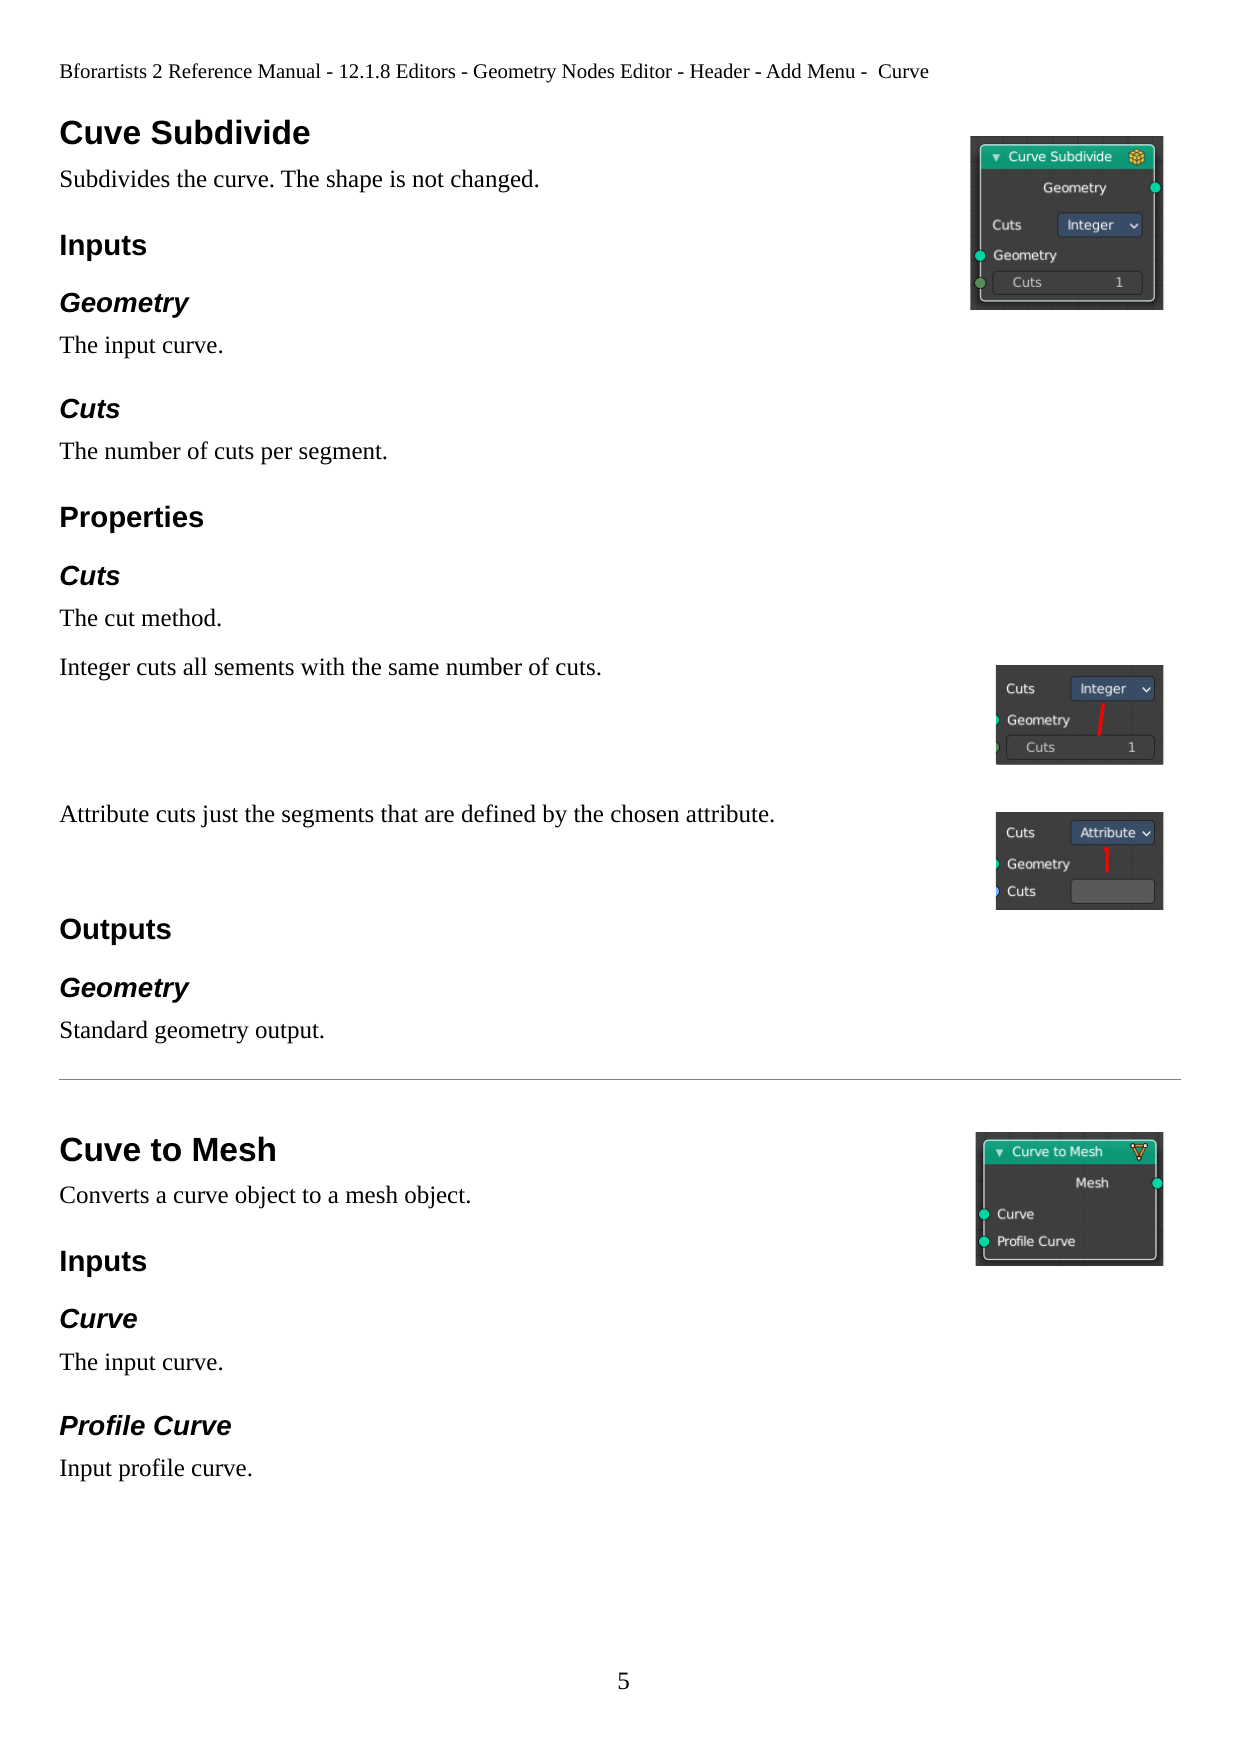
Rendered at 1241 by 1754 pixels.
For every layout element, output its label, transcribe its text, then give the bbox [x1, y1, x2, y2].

picture [975, 1132, 1164, 1266]
picture [995, 665, 1164, 765]
subtitle Curve [59, 1303, 1181, 1335]
picture [995, 812, 1164, 910]
subtitle [1164, 227, 1181, 261]
subtitle Outputs [59, 912, 1181, 946]
text Attribute cuts just the segments that are defined by the chosen attribute. [59, 799, 1181, 828]
text The cut method. [59, 603, 1181, 632]
subtitle Cuve Subdivide [59, 113, 1181, 151]
text Standard geometry output. [59, 1015, 1181, 1044]
text Input profile curve. [59, 1453, 1181, 1482]
text Integer cuts all sements with the same number of cuts. [59, 652, 1181, 681]
subtitle Geometry [59, 286, 1181, 318]
subtitle Cuts [59, 392, 1181, 424]
subtitle Geometry [59, 971, 1181, 1003]
text The number of cuts per segment. [59, 436, 1181, 465]
subtitle Cuve to Mesh [59, 1129, 1181, 1168]
text Converts a curve object to a mesh object. [59, 1181, 975, 1209]
subtitle Cuts [59, 559, 1181, 591]
subtitle Profile Curve [59, 1409, 1181, 1441]
picture [970, 136, 1164, 310]
text The input curve. [59, 331, 1181, 359]
text Subdivides the curve. The shape is not changed. [59, 164, 970, 192]
subtitle Properties [59, 500, 1181, 534]
subtitle Inputs [59, 227, 970, 261]
subtitle Inputs [59, 1244, 1181, 1278]
text The input curve. [59, 1347, 1181, 1376]
